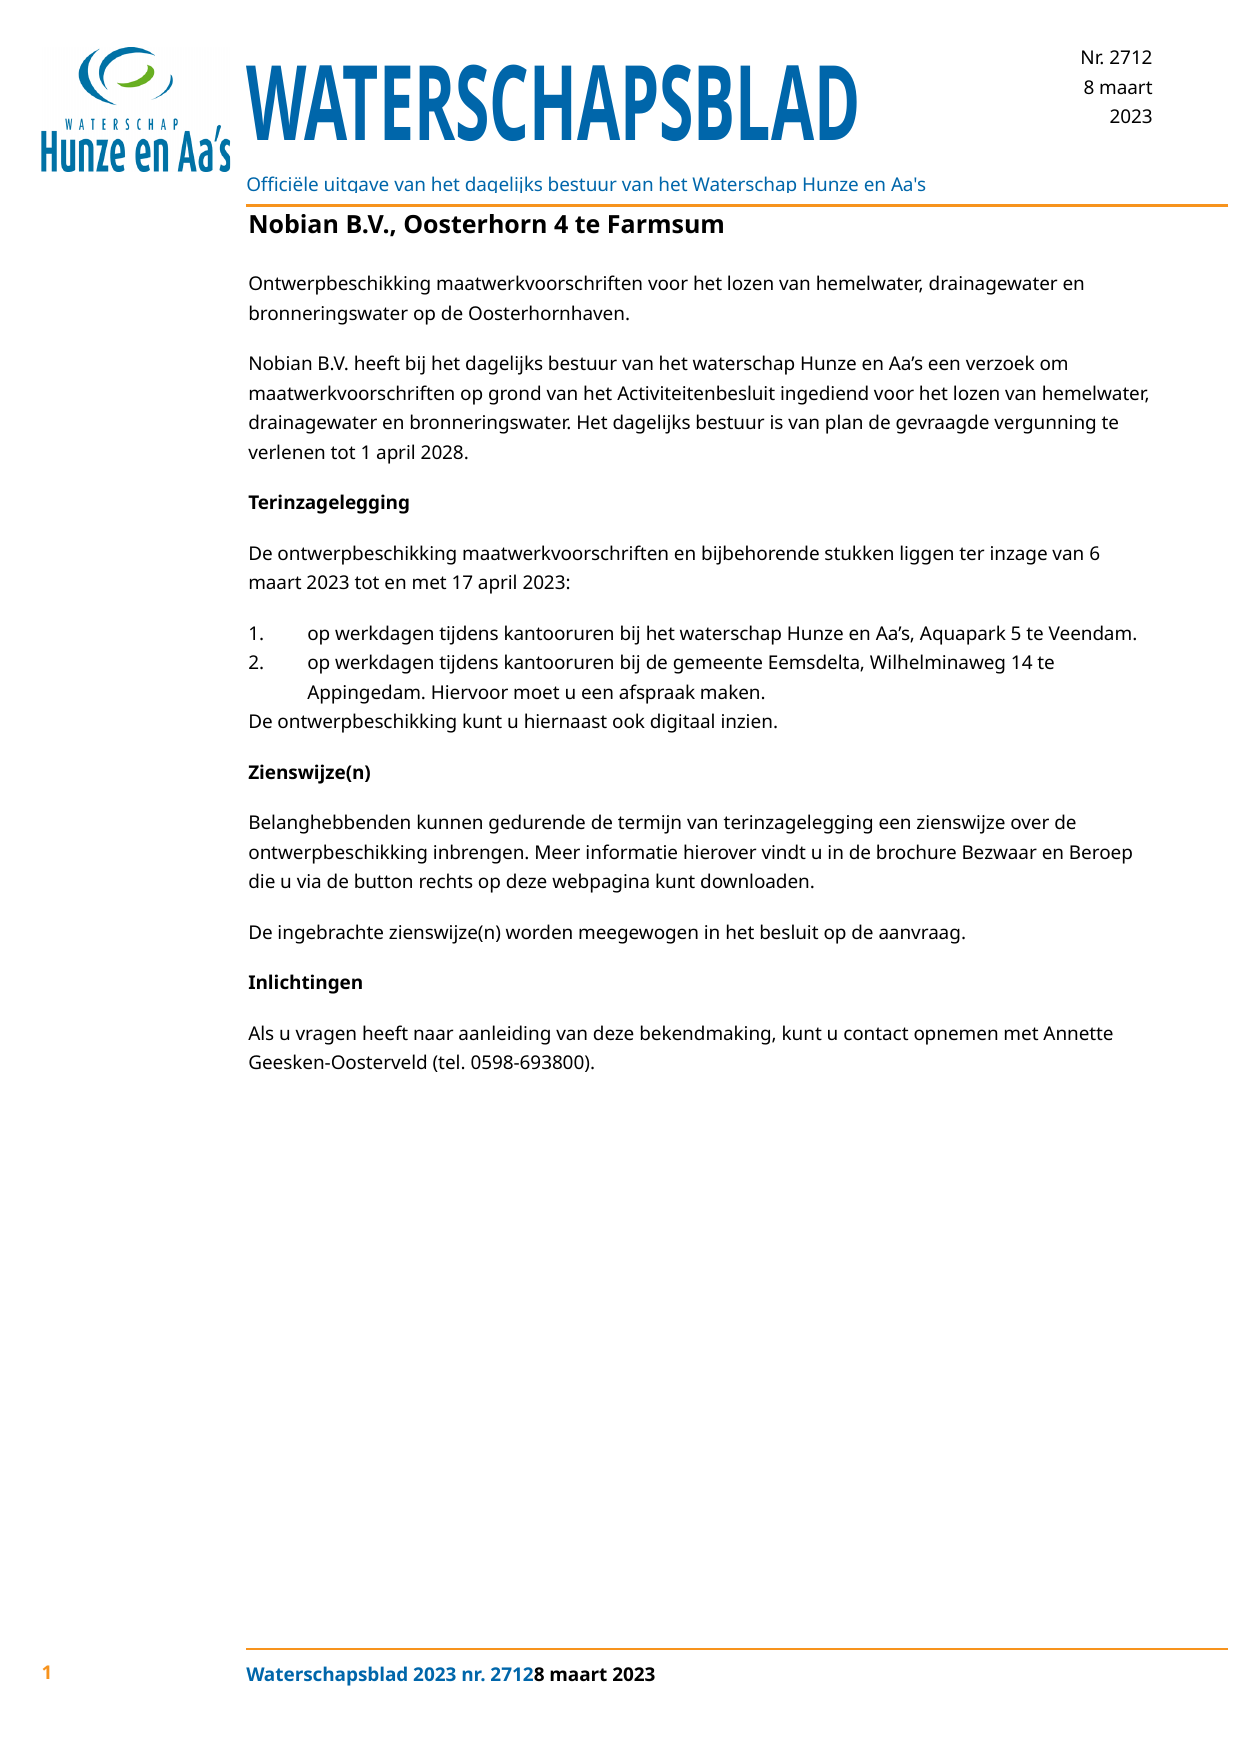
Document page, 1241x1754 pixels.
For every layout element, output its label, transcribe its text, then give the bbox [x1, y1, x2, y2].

text Als u vragen heeft naar aanleiding van deze bekendmaking, kunt u contact opnemen met Annette Geesken-Oosterveld (tel. 0598-693800). [248, 1020, 1152, 1075]
picture [226, 145, 231, 156]
list op werkdagen tijdens kantooruren bij de gemeente Eemsdelta, Wilhelminaweg 14 te Appingedam. Hiervoor moet u een afspraak maken. [248, 649, 1152, 705]
picture [183, 163, 191, 172]
text Zienswijze(n) [248, 759, 1152, 785]
text Nobian B.V. heeft bij het dagelijks bestuur van het waterschap Hunze en Aa’s een verzoek om maatwerkvoorschriften op grond van het Activiteitenbesluit ingediend voor het lozen van hemelwater, drainagewater en bronneringswater. Het dagelijks bestuur is van plan de gevraagde vergunning te verlenen tot 1 april 2028. [248, 350, 1152, 465]
text De ontwerpbeschikking maatwerkvoorschriften en bijbehorende stukken liggen ter inzage van 6 maart 2023 tot en met 17 april 2023: [248, 540, 1152, 595]
text Ontwerpbeschikking maatwerkvoorschriften voor het lozen van hemelwater, drainagewater en bronneringswater op de Oosterhornhaven. [248, 270, 1152, 326]
picture [47, 154, 51, 172]
list op werkdagen tijdens kantooruren bij het waterschap Hunze en Aa’s, Aquapark 5 te Veendam. [248, 620, 1152, 646]
text De ingebrachte zienswijze(n) worden meegewogen in het besluit op de aanvraag. [248, 919, 1152, 945]
text Inlichtingen [248, 969, 1152, 995]
text Nobian B.V., Oosterhorn 4 te Farmsum [248, 207, 1152, 241]
text Terinzagelegging [248, 489, 1152, 515]
text Belanghebbenden kunnen gedurende de termijn van terinzagelegging een zienswijze over de ontwerpbeschikking inbrengen. Meer informatie hierover vindt u in de brochure Bezwaar en Beroep die u via de button rechts op deze webpagina kunt downloaden. [248, 809, 1152, 894]
text De ontwerpbeschikking kunt u hiernaast ook digitaal inzien. [248, 709, 1152, 734]
picture [41, 47, 231, 172]
